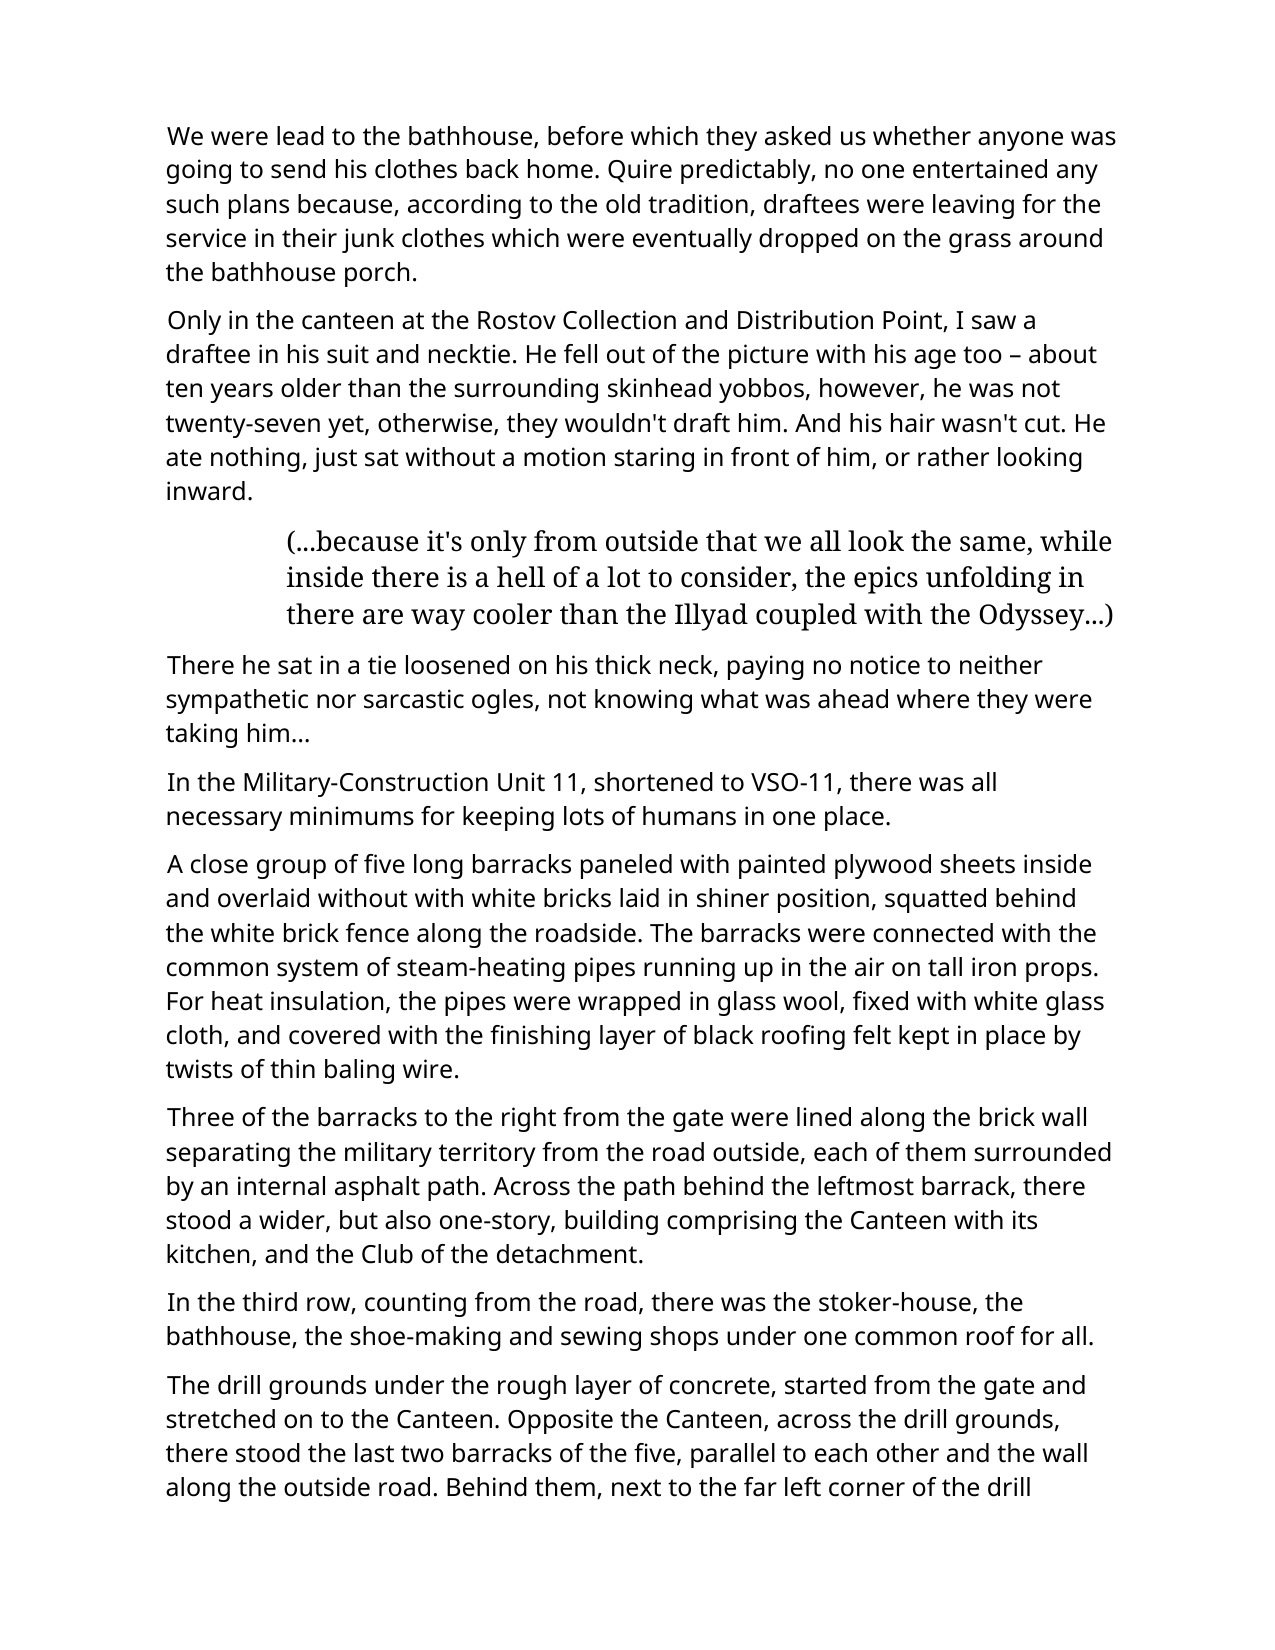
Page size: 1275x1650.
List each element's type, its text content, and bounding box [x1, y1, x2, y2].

text We were lead to the bathhouse, before which they asked us whether anyone was going to send his clothes back home. Quire predictably, no one entertained any such plans because, according to the old tradition, draftees were leaving for the service in their junk clothes which were eventually dropped on the grass around the bathhouse porch. [165, 118, 1118, 288]
text A close group of five long barracks paneled with painted plywood sheets inside and overlaid without with white bricks laid in shiner position, squatted behind the white brick fence along the roadside. The barracks were connected with the common system of steam-heating pipes running up in the air on tall iron props. For heat insulation, the pipes were wrapped in glass wool, fixed with white glass cloth, and covered with the finishing layer of black roofing felt kept in place by twists of thin baling wire. [165, 847, 1118, 1086]
text The drill grounds under the rough layer of concrete, started from the gate and stretched on to the Canteen. Opposite the Canteen, across the drill grounds, there stood the last two barracks of the five, parallel to each other and the wall along the outside road. Behind them, next to the far left corner of the drill [165, 1368, 1118, 1504]
text Only in the canteen at the Rostov Collection and Distribution Point, I saw a draftee in his suit and necktie. He fell out of the picture with his age too – about ten years older than the surrounding skinhead yobbos, however, he was not twenty-seven yet, otherwise, they wouldn't draft him. And his hair wasn't cut. He ate nothing, just sat without a motion staring in front of him, or rather looking inward. [165, 303, 1118, 507]
text In the Military-Construction Unit 11, shortened to VSO-11, there was all necessary minimums for keeping lots of humans in one place. [165, 764, 1118, 832]
text There he sat in a tie loosened on his thick neck, paying no notice to neither sympathetic nor sarcastic ogles, not knowing what was ahead where they were taking him… [165, 648, 1118, 750]
text In the third row, counting from the road, there was the stoker-house, the bathhouse, the shoe-making and sewing shops under one common roof for all. [165, 1285, 1118, 1353]
list (...because it's only from outside that we all look the same, while inside there is a hell of a lot to consider, the epics unfolding in there are way cooler than the Illyad coupled with the Odyssey...) [286, 522, 1118, 633]
text Three of the barracks to the right from the gate were lined along the brick wall separating the military territory from the road outside, each of them surrounded by an internal asphalt path. Across the path behind the leftmost barrack, there stood a wider, but also one-story, building comprising the Canteen with its kitchen, and the Club of the detachment. [165, 1100, 1118, 1270]
